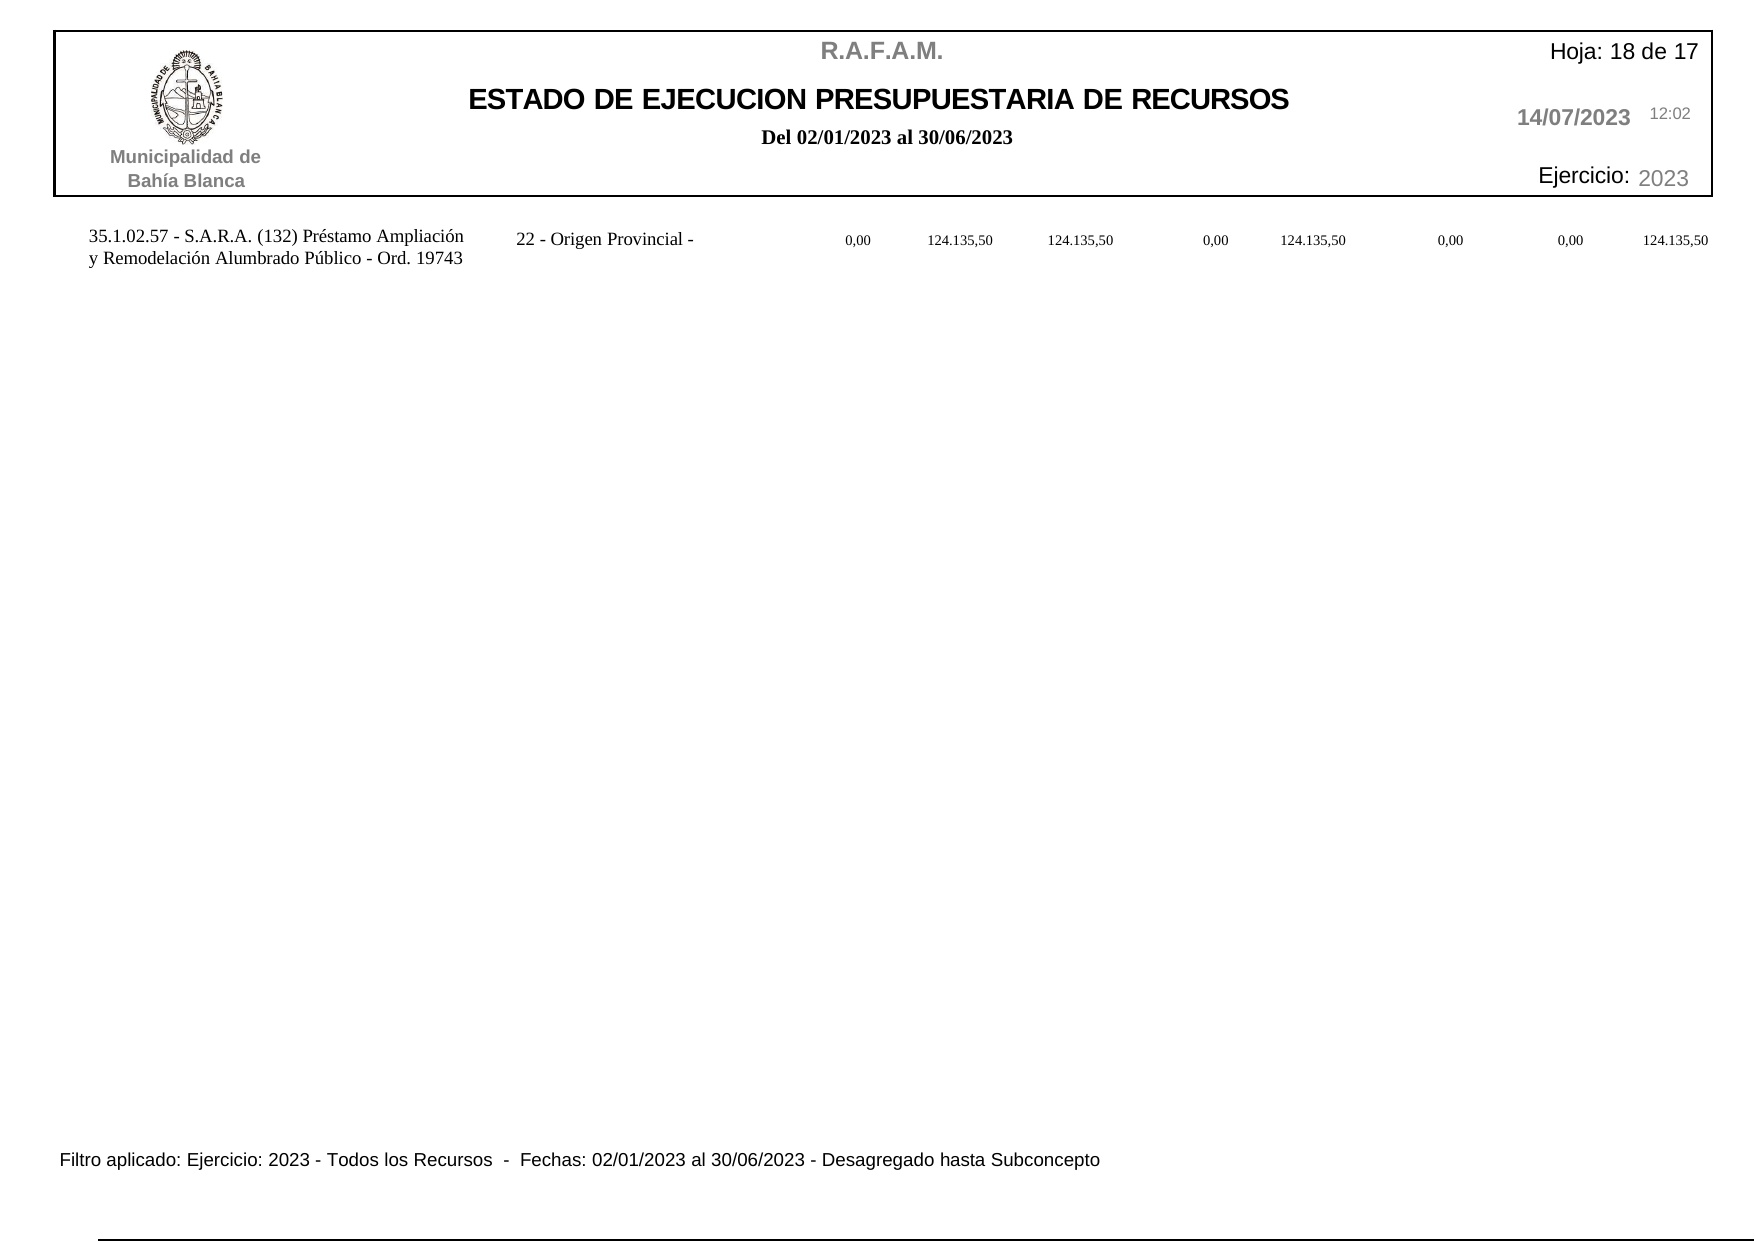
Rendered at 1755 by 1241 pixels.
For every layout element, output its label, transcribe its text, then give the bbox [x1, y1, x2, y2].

table_cell 124.135,50 [1007, 225, 1158, 278]
table_cell 0,00 [1392, 225, 1510, 278]
table_cell 35.1.02.57 - S.A.R.A. (132) Préstamo Ampliación y Remodelación Alumbrado Público - Ord. 19743 [83, 225, 491, 278]
table_cell 124.135,50 [1242, 225, 1392, 278]
table_cell 0,00 [799, 225, 886, 278]
table_cell 0,00 [1510, 225, 1600, 278]
table_cell 124.135,50 [1600, 225, 1714, 278]
table_cell 0,00 [1158, 225, 1242, 278]
table_cell 124.135,50 [886, 225, 1007, 278]
table_cell 22 - Origen Provincial - [491, 225, 799, 278]
